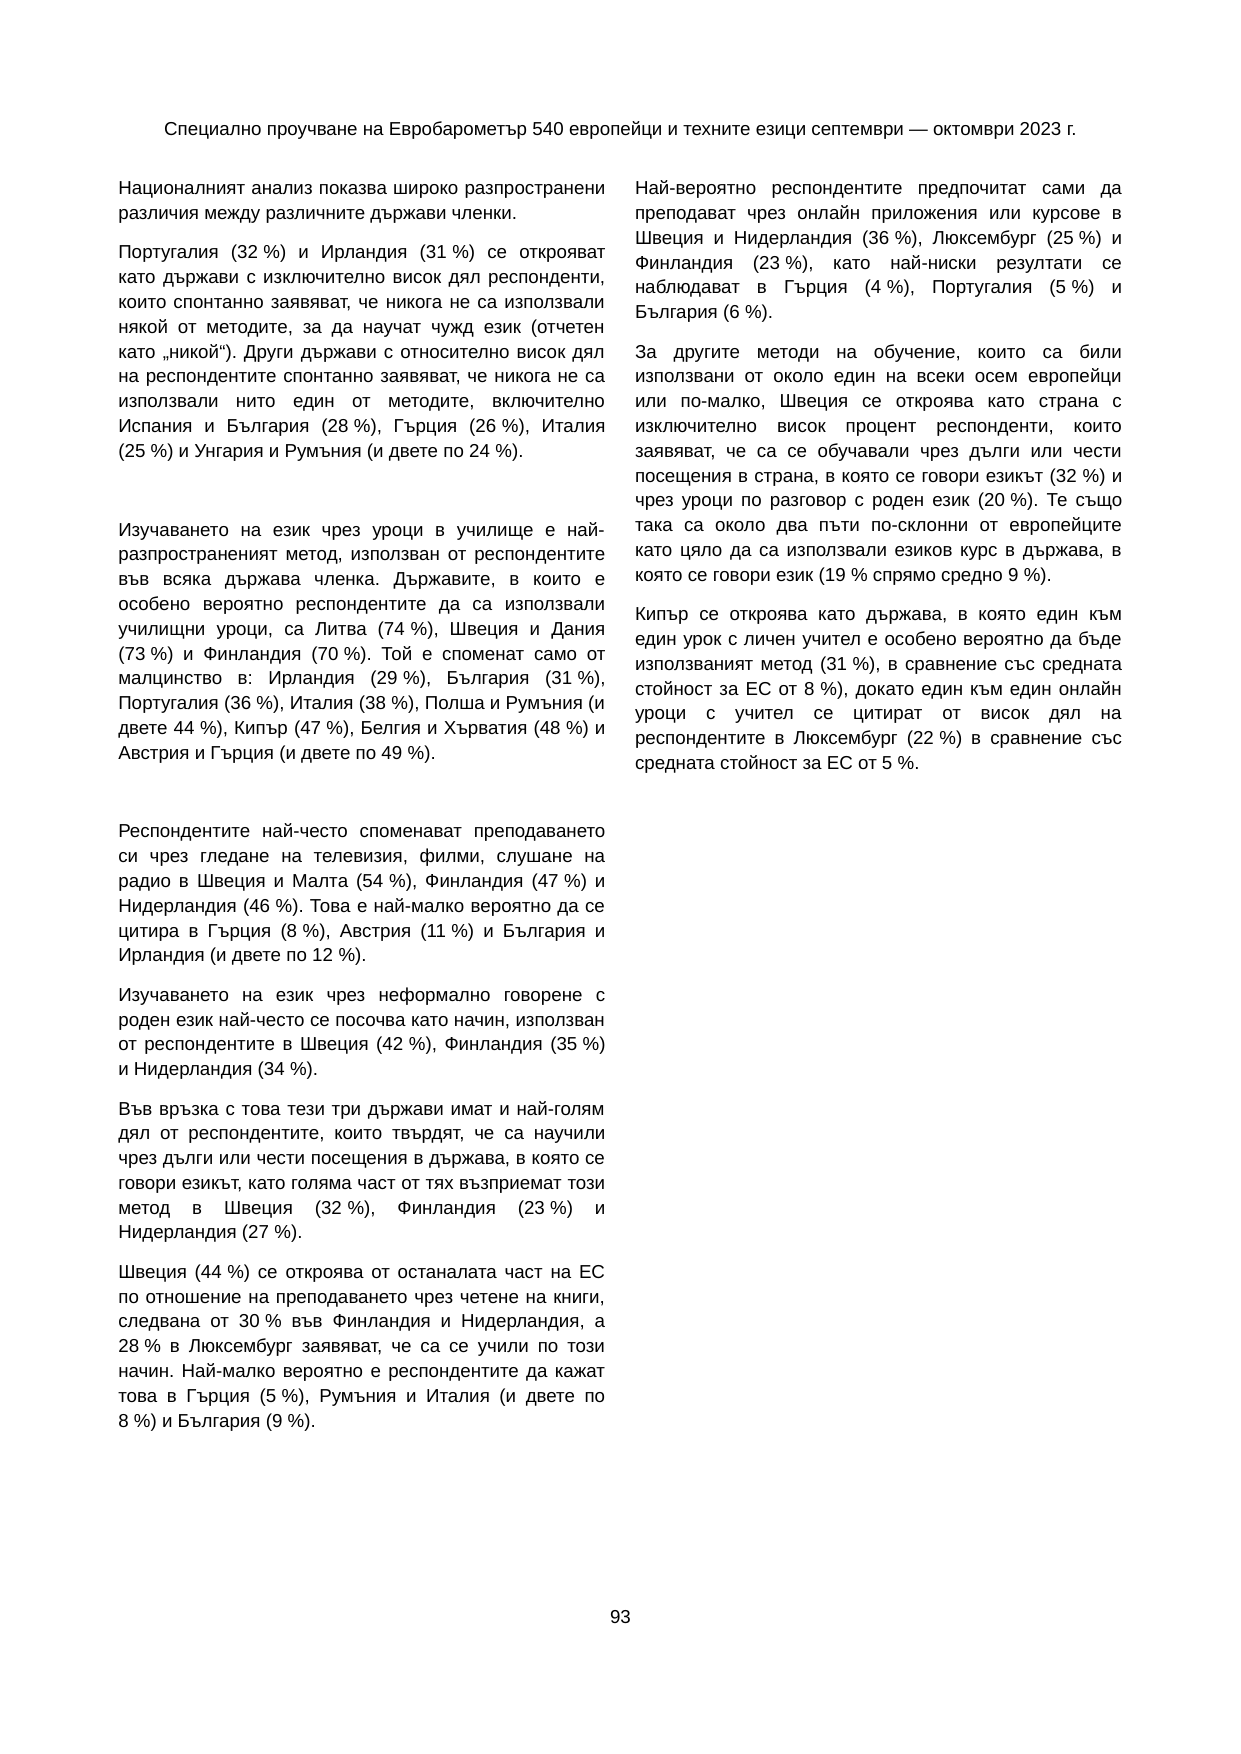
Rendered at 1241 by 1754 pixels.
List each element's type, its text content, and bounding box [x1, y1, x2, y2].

text За другите методи на обучение, които са били използвани от около един на всеки осем европейци или по-малко, Швеция се откроява като страна с изключително висок процент респонденти, които заявяват, че са се обучавали чрез дълги или чести посещения в страна, в която се говори езикът (32 %) и чрез уроци по разговор с роден език (20 %). Те също така са около два пъти по-склонни от европейците като цяло да са използвали езиков курс в държава, в която се говори език (19 % спрямо средно 9 %). [635, 340, 1122, 585]
text Кипър се откроява като държава, в която един към един урок с личен учител е особено вероятно да бъде използваният метод (31 %), в сравнение със средната стойност за ЕС от 8 %), докато един към един онлайн уроци с учител се цитират от висок дял на респондентите в Люксембург (22 %) в сравнение със средната стойност за ЕС от 5 %. [635, 603, 1122, 773]
text Изучаването на език чрез неформално говорене с роден език най-често се посочва като начин, използван от респондентите в Швеция (42 %), Финландия (35 %) и Нидерландия (34 %). [118, 983, 605, 1079]
text Изучаването на език чрез уроци в училище е най-разпространеният метод, използван от респондентите във всяка държава членка. Държавите, в които е особено вероятно респондентите да са използвали училищни уроци, са Литва (74 %), Швеция и Дания (73 %) и Финландия (70 %). Той е споменат само от малцинство в: Ирландия (29 %), България (31 %), Португалия (36 %), Италия (38 %), Полша и Румъния (и двете 44 %), Кипър (47 %), Белгия и Хърватия (48 %) и Австрия и Гърция (и двете по 49 %). [118, 518, 605, 763]
text Швеция (44 %) се откроява от останалата част на ЕС по отношение на преподаването чрез четене на книги, следвана от 30 % във Финландия и Нидерландия, а 28 % в Люксембург заявяват, че са се учили по този начин. Най-малко вероятно е респондентите да кажат това в Гърция (5 %), Румъния и Италия (и двете по 8 %) и България (9 %). [118, 1261, 605, 1431]
text Във връзка с това тези три държави имат и най-голям дял от респондентите, които твърдят, че са научили чрез дълги или чести посещения в държава, в която се говори езикът, като голяма част от тях възприемат този метод в Швеция (32 %), Финландия (23 %) и Нидерландия (27 %). [118, 1097, 605, 1243]
text Най-вероятно респондентите предпочитат сами да преподават чрез онлайн приложения или курсове в Швеция и Нидерландия (36 %), Люксембург (25 %) и Финландия (23 %), като най-ниски резултати се наблюдават в Гърция (4 %), Португалия (5 %) и България (6 %). [635, 177, 1122, 323]
text Португалия (32 %) и Ирландия (31 %) се открояват като държави с изключително висок дял респонденти, които спонтанно заявяват, че никога не са използвали някой от методите, за да научат чужд език (отчетен като „никой“). Други държави с относително висок дял на респондентите спонтанно заявяват, че никога не са използвали нито един от методите, включително Испания и България (28 %), Гърция (26 %), Италия (25 %) и Унгария и Румъния (и двете по 24 %). [118, 241, 605, 461]
text Националният анализ показва широко разпространени различия между различните държави членки. [118, 177, 605, 223]
text Респондентите най-често споменават преподаването си чрез гледане на телевизия, филми, слушане на радио в Швеция и Малта (54 %), Финландия (47 %) и Нидерландия (46 %). Това е най-малко вероятно да се цитира в Гърция (8 %), Австрия (11 %) и България и Ирландия (и двете по 12 %). [118, 820, 605, 966]
